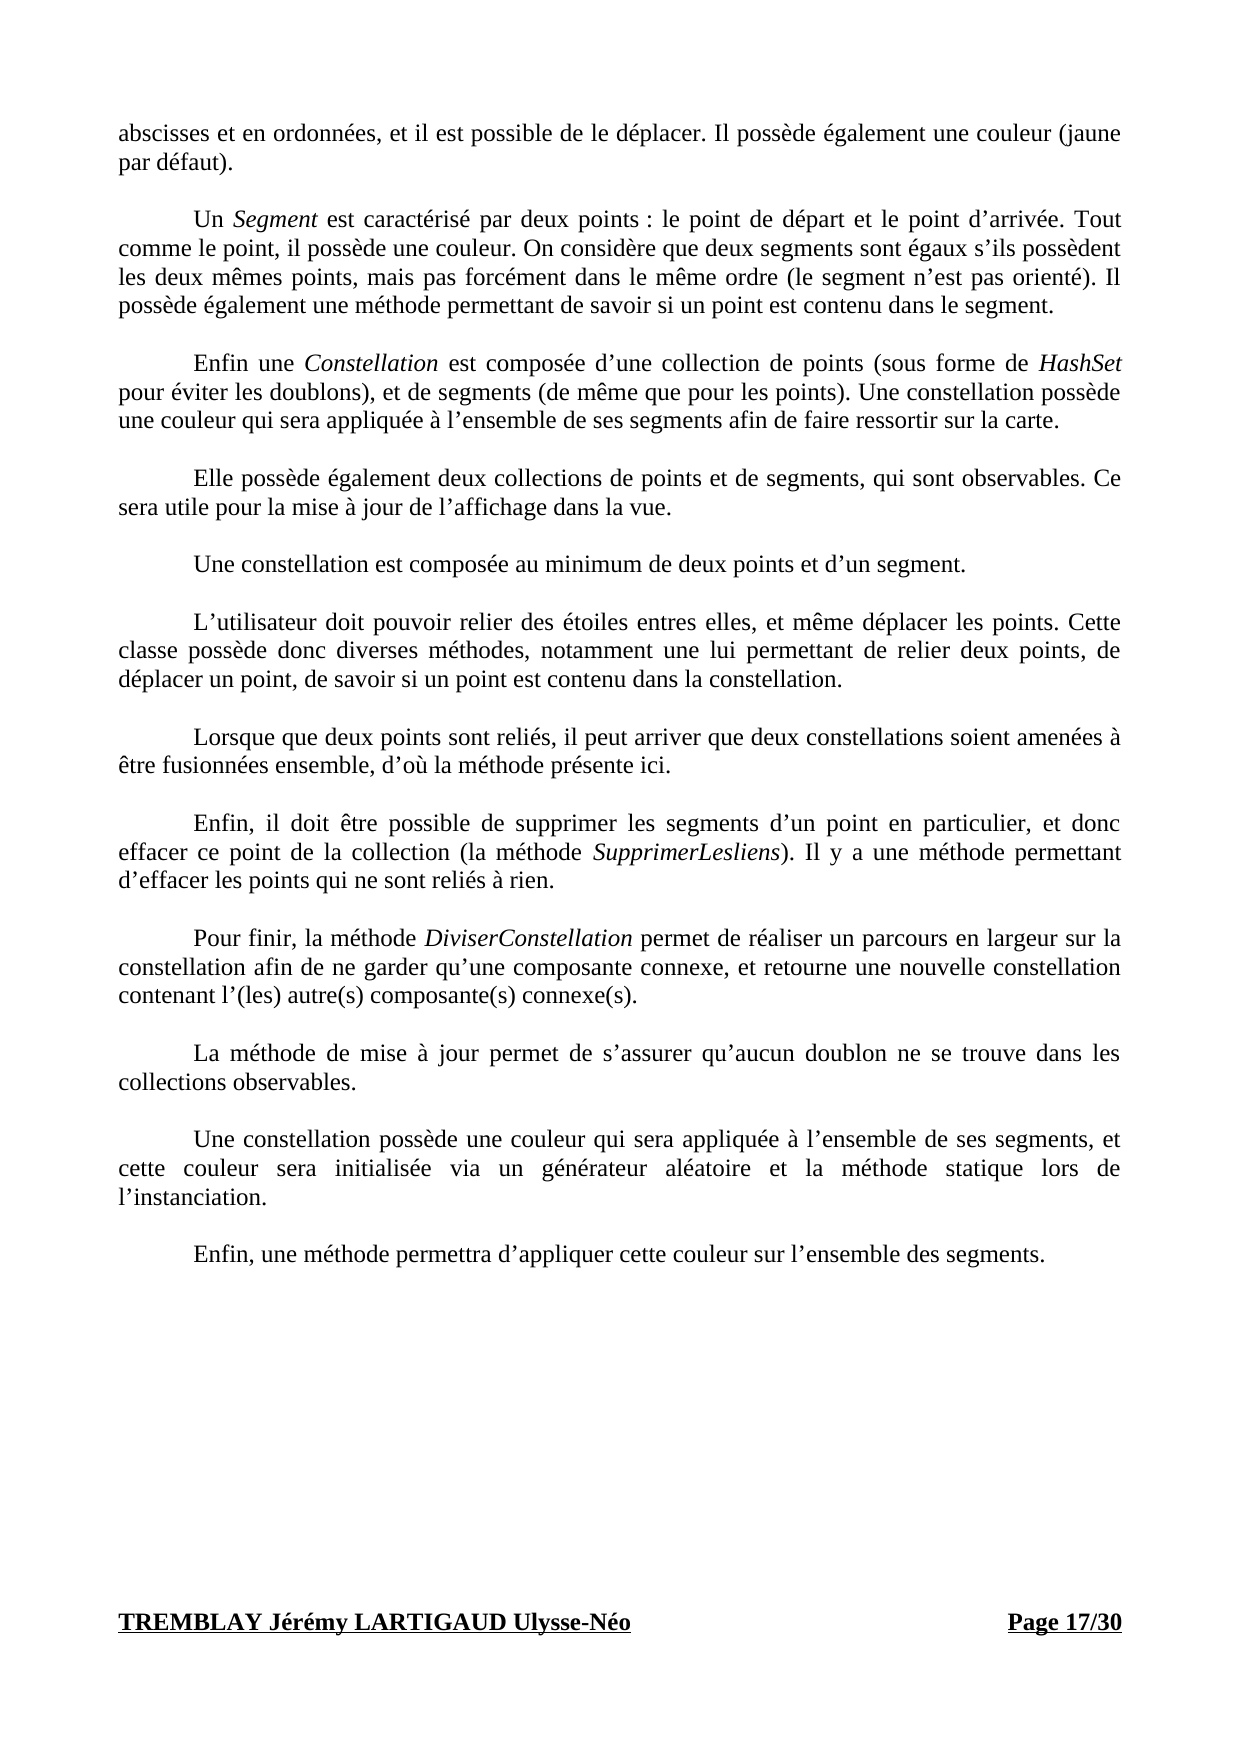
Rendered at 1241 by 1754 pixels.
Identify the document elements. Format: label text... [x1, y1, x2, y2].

text Enfin, une méthode permettra d’appliquer cette couleur sur l’ensemble des segments. [118, 1239, 1122, 1268]
text Pour finir, la méthode DiviserConstellation permet de réaliser un parcours en largeur sur la constellation afin de ne garder qu’une composante connexe, et retourne une nouvelle constellation contenant l’(les) autre(s) composante(s) connexe(s). [118, 923, 1122, 1009]
text Enfin, il doit être possible de supprimer les segments d’un point en particulier, et donc effacer ce point de la collection (la méthode SupprimerLesliens). Il y a une méthode permettant d’effacer les points qui ne sont reliés à rien. [118, 808, 1122, 894]
text abscisses et en ordonnées, et il est possible de le déplacer. Il possède également une couleur (jaune par défaut). [118, 118, 1122, 176]
text Elle possède également deux collections de points et de segments, qui sont observables. Ce sera utile pour la mise à jour de l’affichage dans la vue. [118, 463, 1122, 521]
text La méthode de mise à jour permet de s’assurer qu’aucun doublon ne se trouve dans les collections observables. [118, 1038, 1122, 1096]
text Une constellation est composée au minimum de deux points et d’un segment. [118, 549, 1122, 578]
text Enfin une Constellation est composée d’une collection de points (sous forme de HashSet pour éviter les doublons), et de segments (de même que pour les points). Une constellation possède une couleur qui sera appliquée à l’ensemble de ses segments afin de faire ressortir sur la carte. [118, 348, 1122, 434]
text Une constellation possède une couleur qui sera appliquée à l’ensemble de ses segments, et cette couleur sera initialisée via un générateur aléatoire et la méthode statique lors de l’instanciation. [118, 1124, 1122, 1211]
text L’utilisateur doit pouvoir relier des étoiles entres elles, et même déplacer les points. Cette classe possède donc diverses méthodes, notamment une lui permettant de relier deux points, de déplacer un point, de savoir si un point est contenu dans la constellation. [118, 607, 1122, 693]
text Lorsque que deux points sont reliés, il peut arriver que deux constellations soient amenées à être fusionnées ensemble, d’où la méthode présente ici. [118, 722, 1122, 779]
text Un Segment est caractérisé par deux points : le point de départ et le point d’arrivée. Tout comme le point, il possède une couleur. On considère que deux segments sont égaux s’ils possèdent les deux mêmes points, mais pas forcément dans le même ordre (le segment n’est pas orienté). Il possède également une méthode permettant de savoir si un point est contenu dans le segment. [118, 204, 1122, 319]
